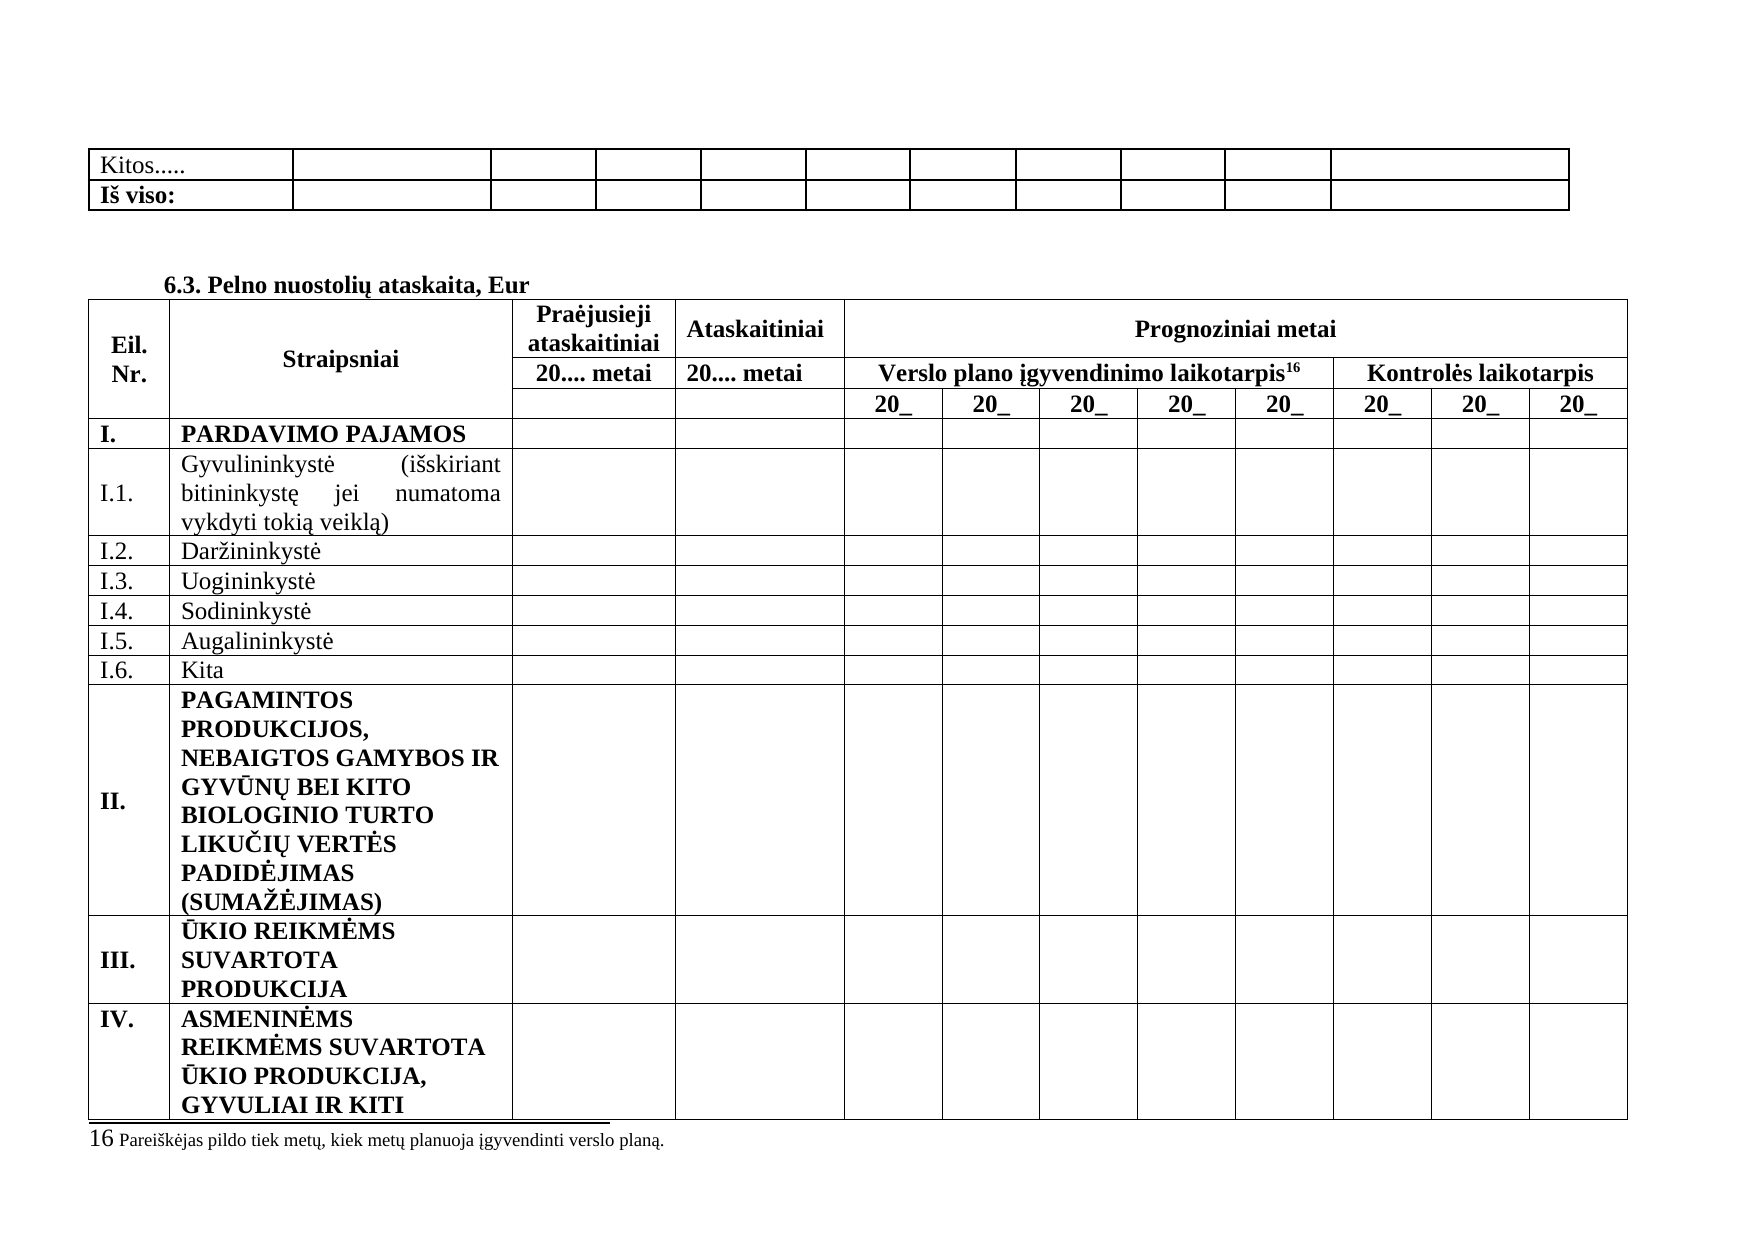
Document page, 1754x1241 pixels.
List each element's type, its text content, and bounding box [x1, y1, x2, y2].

table_cell [513, 389, 675, 418]
table_cell ŪKIO REIKMĖMS SUVARTOTA PRODUKCIJA [170, 916, 512, 1003]
table_cell [1236, 419, 1333, 448]
table_cell [1334, 656, 1431, 684]
table_cell 20_ [1138, 389, 1235, 418]
table_cell [845, 449, 942, 535]
table_cell [1530, 916, 1627, 1003]
table_cell [1432, 566, 1529, 595]
table_cell [1530, 685, 1627, 915]
table_cell [1332, 150, 1568, 178]
table_cell [1122, 181, 1224, 209]
table_cell [943, 656, 1039, 684]
table_cell [943, 536, 1039, 565]
table_cell [513, 1004, 675, 1119]
table_cell [1334, 626, 1431, 654]
table_cell [1138, 685, 1235, 915]
table_cell 20_ [1334, 389, 1431, 418]
table_cell [1432, 916, 1529, 1003]
table_cell [845, 656, 942, 684]
table_cell [1334, 449, 1431, 535]
table_cell [1017, 181, 1120, 209]
table_cell [1236, 566, 1333, 595]
table_cell [845, 566, 942, 595]
table_cell II. [89, 685, 169, 915]
table_cell [1236, 685, 1333, 915]
table_cell III. [89, 916, 169, 1003]
table_cell [492, 150, 595, 178]
table_cell [1138, 419, 1235, 448]
table_cell [1334, 685, 1431, 915]
table_cell [943, 419, 1039, 448]
table_header Prognoziniai metai [845, 300, 1627, 357]
table_cell PARDAVIMO PAJAMOS [170, 419, 512, 448]
table_cell [845, 1004, 942, 1119]
table_cell [676, 566, 844, 595]
table_cell [845, 685, 942, 915]
table_cell [1138, 1004, 1235, 1119]
table_header Praėjusieji ataskaitiniai [513, 300, 675, 357]
table_cell Daržininkystė [170, 536, 512, 565]
table_cell IV. [89, 1004, 169, 1119]
table_cell [1040, 536, 1137, 565]
table_cell PAGAMINTOS PRODUKCIJOS, NEBAIGTOS GAMYBOS IR GYVŪNŲ BEI KITO BIOLOGINIO TURTO LIKUČIŲ VERTĖS PADIDĖJIMAS (SUMAŽĖJIMAS) [170, 685, 512, 915]
table_cell [294, 150, 490, 178]
table_cell [943, 626, 1039, 654]
table_cell [1138, 656, 1235, 684]
table_cell [807, 181, 909, 209]
table_cell [1040, 656, 1137, 684]
table_cell I.2. [89, 536, 169, 565]
table_cell [1017, 150, 1120, 178]
table_cell [1040, 626, 1137, 654]
table_cell [676, 389, 844, 418]
table_cell [1530, 596, 1627, 625]
table_cell [676, 1004, 844, 1119]
table_cell [1040, 685, 1137, 915]
table_cell I.1. [89, 449, 169, 535]
table_cell [513, 656, 675, 684]
table_cell 20_ [1530, 389, 1627, 418]
table_cell [1530, 536, 1627, 565]
table_cell [1530, 419, 1627, 448]
table_cell [1332, 181, 1568, 209]
table_cell [1530, 626, 1627, 654]
table_cell [676, 596, 844, 625]
table_cell [1040, 566, 1137, 595]
table_cell [1138, 536, 1235, 565]
table_cell Sodininkystė [170, 596, 512, 625]
table_cell [676, 656, 844, 684]
table_cell [1138, 449, 1235, 535]
table_cell [1334, 536, 1431, 565]
table_cell [1138, 916, 1235, 1003]
table_cell [676, 419, 844, 448]
table_cell [597, 150, 700, 178]
table_cell 20_ [1040, 389, 1137, 418]
table_cell [1040, 449, 1137, 535]
table_cell [1432, 685, 1529, 915]
table_cell [513, 449, 675, 535]
table_cell [807, 150, 909, 178]
table_cell [1334, 596, 1431, 625]
table_cell [1432, 596, 1529, 625]
table_cell [1138, 626, 1235, 654]
table_cell [1334, 566, 1431, 595]
table_cell I.4. [89, 596, 169, 625]
table_cell ASMENINĖMS REIKMĖMS SUVARTOTA ŪKIO PRODUKCIJA, GYVULIAI IR KITI [170, 1004, 512, 1119]
table_cell [1040, 916, 1137, 1003]
table_cell [1122, 150, 1224, 178]
table_cell I. [89, 419, 169, 448]
table_cell [676, 536, 844, 565]
table_cell [513, 626, 675, 654]
table_cell [597, 181, 700, 209]
table_cell [1530, 566, 1627, 595]
table_cell [943, 449, 1039, 535]
table_cell [1236, 449, 1333, 535]
table_cell [1334, 1004, 1431, 1119]
table_cell Kita [170, 656, 512, 684]
table_cell 20.... metai [513, 358, 675, 388]
table_cell 20_ [845, 389, 942, 418]
table_cell [1236, 596, 1333, 625]
table_cell I.5. [89, 626, 169, 654]
table_cell [1334, 419, 1431, 448]
table_cell [1226, 181, 1330, 209]
table_cell Augalininkystė [170, 626, 512, 654]
table_cell [1138, 596, 1235, 625]
table_cell Iš viso: [90, 181, 292, 209]
table_cell [1530, 449, 1627, 535]
table_cell [1334, 916, 1431, 1003]
table_cell [845, 419, 942, 448]
table_cell Kontrolės laikotarpis [1334, 358, 1627, 388]
table_cell Uogininkystė [170, 566, 512, 595]
table_cell [943, 596, 1039, 625]
text 6.3. Pelno nuostolių ataskaita, Eur [89, 269, 1665, 298]
table_cell [676, 626, 844, 654]
table_cell [1432, 656, 1529, 684]
table_cell [1226, 150, 1330, 178]
table_cell [513, 536, 675, 565]
table_cell [1432, 626, 1529, 654]
table_cell [1530, 1004, 1627, 1119]
table_cell [1040, 596, 1137, 625]
table_cell [513, 596, 675, 625]
table_cell [943, 685, 1039, 915]
table_cell [513, 916, 675, 1003]
table_header Ataskaitiniai [676, 300, 844, 357]
table_cell Kitos..... [90, 150, 292, 178]
table_cell [513, 419, 675, 448]
table_cell [845, 916, 942, 1003]
table_cell 20_ [1432, 389, 1529, 418]
table_cell [702, 181, 805, 209]
table_header Straipsniai [170, 300, 512, 418]
table_cell [911, 181, 1015, 209]
table_cell [1040, 419, 1137, 448]
table_cell [702, 150, 805, 178]
table_cell [513, 685, 675, 915]
table_cell 20_ [943, 389, 1039, 418]
table_cell [943, 916, 1039, 1003]
table_cell [1040, 1004, 1137, 1119]
table_cell I.3. [89, 566, 169, 595]
table_cell [492, 181, 595, 209]
table_cell [943, 1004, 1039, 1119]
table_cell Gyvulininkystė (išskiriant bitininkystę jei numatoma vykdyti tokią veiklą) [170, 449, 512, 535]
table_header Eil. Nr. [89, 300, 169, 418]
table_cell [845, 536, 942, 565]
table_cell [1530, 656, 1627, 684]
table_cell [513, 566, 675, 595]
table_cell [845, 626, 942, 654]
table_cell [294, 181, 490, 209]
table_cell [1432, 536, 1529, 565]
table_cell [676, 685, 844, 915]
table_cell [943, 566, 1039, 595]
table_cell 20_ [1236, 389, 1333, 418]
table_cell I.6. [89, 656, 169, 684]
table_cell [1236, 656, 1333, 684]
table_cell [1432, 419, 1529, 448]
table_cell 20.... metai [676, 358, 844, 388]
table_cell [676, 916, 844, 1003]
table_cell [1138, 566, 1235, 595]
table_cell [1432, 449, 1529, 535]
table_cell [1236, 626, 1333, 654]
table_cell [911, 150, 1015, 178]
table_cell [845, 596, 942, 625]
table_cell [1236, 536, 1333, 565]
table_cell [1432, 1004, 1529, 1119]
table_cell [1236, 1004, 1333, 1119]
table_cell [676, 449, 844, 535]
table_cell Verslo plano įgyvendinimo laikotarpis [845, 358, 1333, 388]
table_cell [1236, 916, 1333, 1003]
